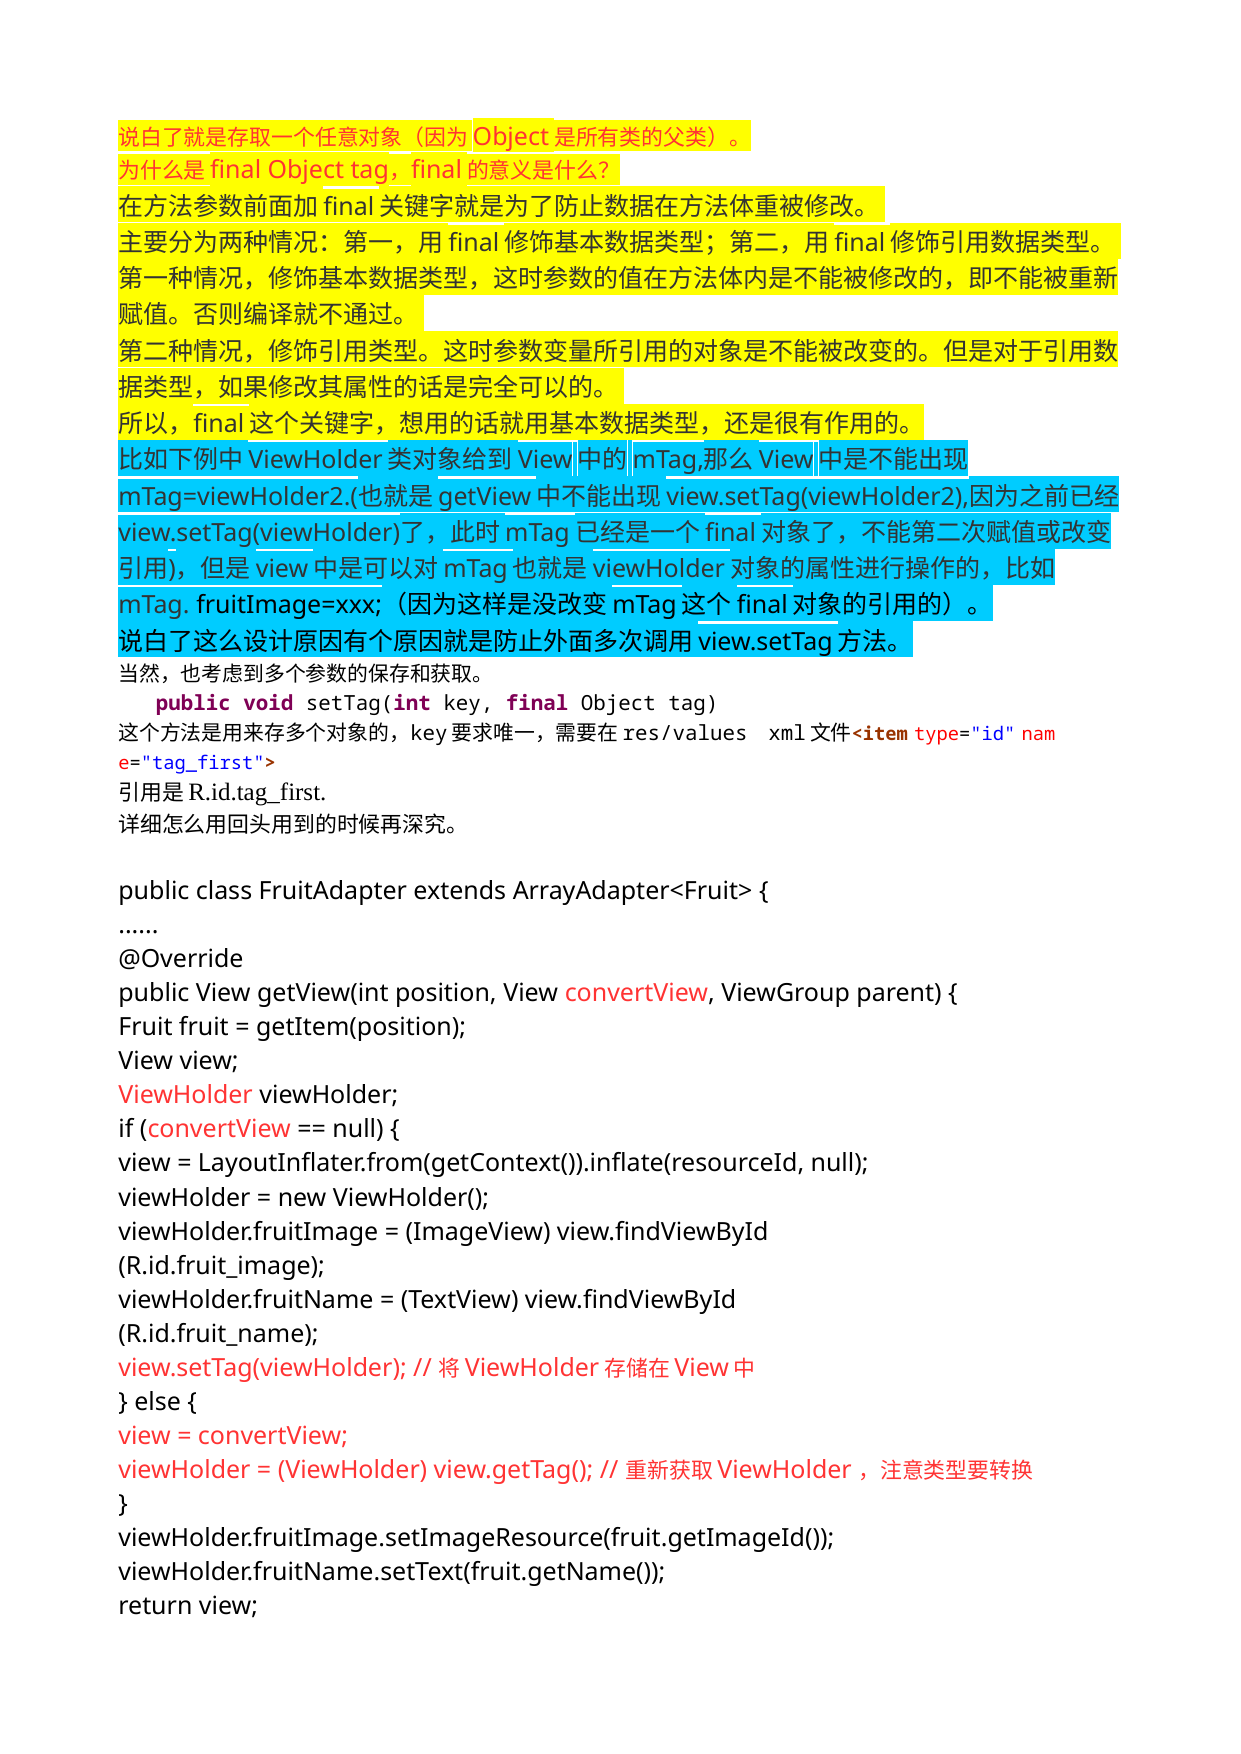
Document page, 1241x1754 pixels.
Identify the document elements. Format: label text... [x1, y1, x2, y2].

text } [118, 1486, 1122, 1520]
text } else { [118, 1383, 1122, 1418]
text view = convertView; [118, 1418, 1122, 1452]
text 为什么是final Object tag，final的意义是什么？ [118, 152, 1122, 186]
text 主要分为两种情况：第一，用final修饰基本数据类型；第二，用final修饰引用数据类型。 [118, 222, 1122, 259]
text Fruit fruit = getItem(position); [118, 1009, 1122, 1043]
text public View getView(int position, View convertView, ViewGroup parent) { [118, 975, 1122, 1009]
text viewHolder.fruitName = (TextView) view.findViewById [118, 1281, 1122, 1315]
text if (convertView == null) { [118, 1111, 1122, 1145]
text ViewHolder viewHolder; [118, 1077, 1122, 1111]
text 当然，也考虑到多个参数的保存和获取。 [118, 657, 1122, 688]
text 所以，final这个关键字，想用的话就用基本数据类型，还是很有作用的。 [118, 404, 1122, 440]
text (R.id.fruit_image); [118, 1247, 1122, 1281]
text view = LayoutInflater.from(getContext()).inflate(resourceId, null); [118, 1145, 1122, 1179]
text (R.id.fruit_name); [118, 1315, 1122, 1349]
text 第一种情况，修饰基本数据类型，这时参数的值在方法体内是不能被修改的，即不能被重新赋值。否则编译就不通过。 [118, 259, 1122, 331]
text 第二种情况，修饰引用类型。这时参数变量所引用的对象是不能被改变的。但是对于引用数据类型，如果修改其属性的话是完全可以的。 [118, 331, 1122, 404]
text 详细怎么用回头用到的时候再深究。 [118, 807, 1122, 838]
text @Override [118, 941, 1122, 975]
text View view; [118, 1043, 1122, 1077]
text public void setTag(int key, final Object tag) [118, 688, 1122, 716]
text 引用是R.id.tag_first. [118, 775, 1122, 807]
text return view; [118, 1588, 1122, 1622]
text viewHolder.fruitName.setText(fruit.getName()); [118, 1554, 1122, 1588]
text 比如下例中ViewHolder类对象给到View中的mTag,那么View中是不能出现mTag=viewHolder2.(也就是getView中不能出现view.setTag(viewHolder2),因为之前已经view.setTag(viewHolder)了，此时mTag已经是一个final对象了，不能第二次赋值或改变引用)，但是view中是可以对mTag也就是viewHolder对象的属性进行操作的，比如mTag. fruitImage=xxx;（因为这样是没改变mTag这个final对象的引用的）。 [118, 440, 1122, 621]
text viewHolder.fruitImage.setImageResource(fruit.getImageId()); [118, 1520, 1122, 1554]
text 在方法参数前面加final关键字就是为了防止数据在方法体重被修改。 [118, 186, 1122, 222]
text 说白了就是存取一个任意对象（因为Object是所有类的父类）。 [118, 118, 1122, 152]
text viewHolder = new ViewHolder(); [118, 1179, 1122, 1213]
text viewHolder.fruitImage = (ImageView) view.findViewById [118, 1213, 1122, 1247]
text ...... [118, 907, 1122, 941]
text view.setTag(viewHolder); // 将ViewHolder存储在View中 [118, 1349, 1122, 1383]
text 这个方法是用来存多个对象的，key要求唯一，需要在res/values xml文件<item type="id" name="tag_first"> [118, 716, 1122, 775]
text public class FruitAdapter extends ArrayAdapter<Fruit> { [118, 873, 1122, 907]
text 说白了这么设计原因有个原因就是防止外面多次调用view.setTag方法。 [118, 621, 1122, 657]
text viewHolder = (ViewHolder) view.getTag(); // 重新获取ViewHolder ，注意类型要转换 [118, 1452, 1122, 1486]
